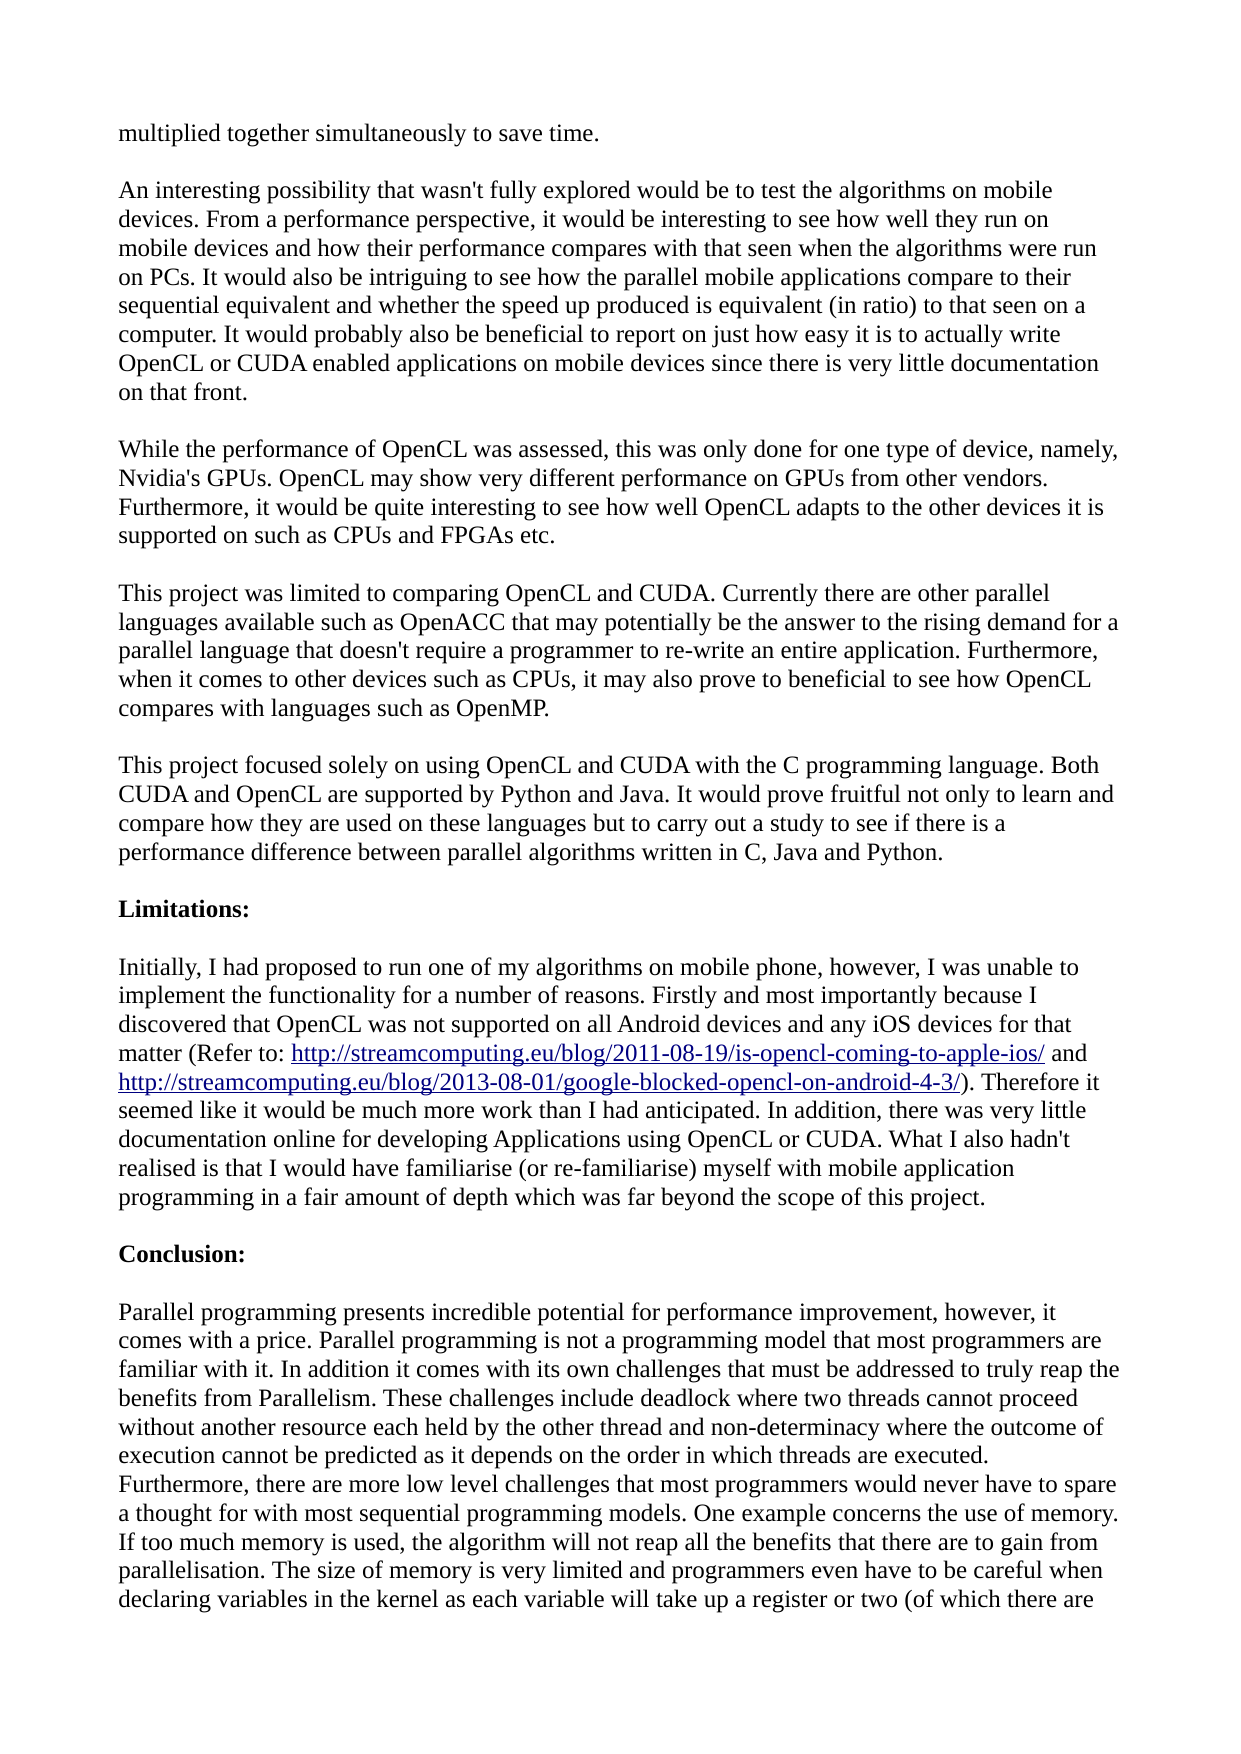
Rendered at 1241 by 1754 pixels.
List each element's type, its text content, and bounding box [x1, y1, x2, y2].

text multiplied together simultaneously to save time. [118, 118, 1122, 147]
text An interesting possibility that wasn't fully explored would be to test the algorithms on mobile devices. From a performance perspective, it would be interesting to see how well they run on mobile devices and how their performance compares with that seen when the algorithms were run on PCs. It would also be intriguing to see how the parallel mobile applications compare to their sequential equivalent and whether the speed up produced is equivalent (in ratio) to that seen on a computer. It would probably also be beneficial to report on just how easy it is to actually write OpenCL or CUDA enabled applications on mobile devices since there is very little documentation on that front. [118, 176, 1122, 406]
text While the performance of OpenCL was assessed, this was only done for one type of device, namely, Nvidia's GPUs. OpenCL may show very different performance on GPUs from other vendors. Furthermore, it would be quite interesting to see how well OpenCL adapts to the other devices it is supported on such as CPUs and FPGAs etc. [118, 434, 1122, 549]
text This project was limited to comparing OpenCL and CUDA. Currently there are other parallel languages available such as OpenACC that may potentially be the answer to the rising demand for a parallel language that doesn't require a programmer to re-write an entire application. Furthermore, when it comes to other devices such as CPUs, it may also prove to beneficial to see how OpenCL compares with languages such as OpenMP. [118, 578, 1122, 722]
text Conclusion: [118, 1239, 1122, 1268]
text Initially, I had proposed to run one of my algorithms on mobile phone, however, I was unable to implement the functionality for a number of reasons. Firstly and most importantly because I discovered that OpenCL was not supported on all Android devices and any iOS devices for that matter (Refer to: http://streamcomputing.eu/blog/2011-08-19/is-opencl-coming-to-apple-ios/ and http://streamcomputing.eu/blog/2013-08-01/google-blocked-opencl-on-android-4-3/). Therefore it seemed like it would be much more work than I had anticipated. In addition, there was very little documentation online for developing Applications using OpenCL or CUDA. What I also hadn't realised is that I would have familiarise (or re-familiarise) myself with mobile application programming in a fair amount of depth which was far beyond the scope of this project. [118, 952, 1122, 1211]
text This project focused solely on using OpenCL and CUDA with the C programming language. Both CUDA and OpenCL are supported by Python and Java. It would prove fruitful not only to learn and compare how they are used on these languages but to carry out a study to see if there is a performance difference between parallel algorithms written in C, Java and Python. [118, 751, 1122, 866]
text Parallel programming presents incredible potential for performance improvement, however, it comes with a price. Parallel programming is not a programming model that most programmers are familiar with it. In addition it comes with its own challenges that must be addressed to truly reap the benefits from Parallelism. These challenges include deadlock where two threads cannot proceed without another resource each held by the other thread and non-determinacy where the outcome of execution cannot be predicted as it depends on the order in which threads are executed. Furthermore, there are more low level challenges that most programmers would never have to spare a thought for with most sequential programming models. One example concerns the use of memory. If too much memory is used, the algorithm will not reap all the benefits that there are to gain from parallelisation. The size of memory is very limited and programmers even have to be careful when declaring variables in the kernel as each variable will take up a register or two (of which there are [118, 1297, 1122, 1613]
text Limitations: [118, 894, 1122, 923]
